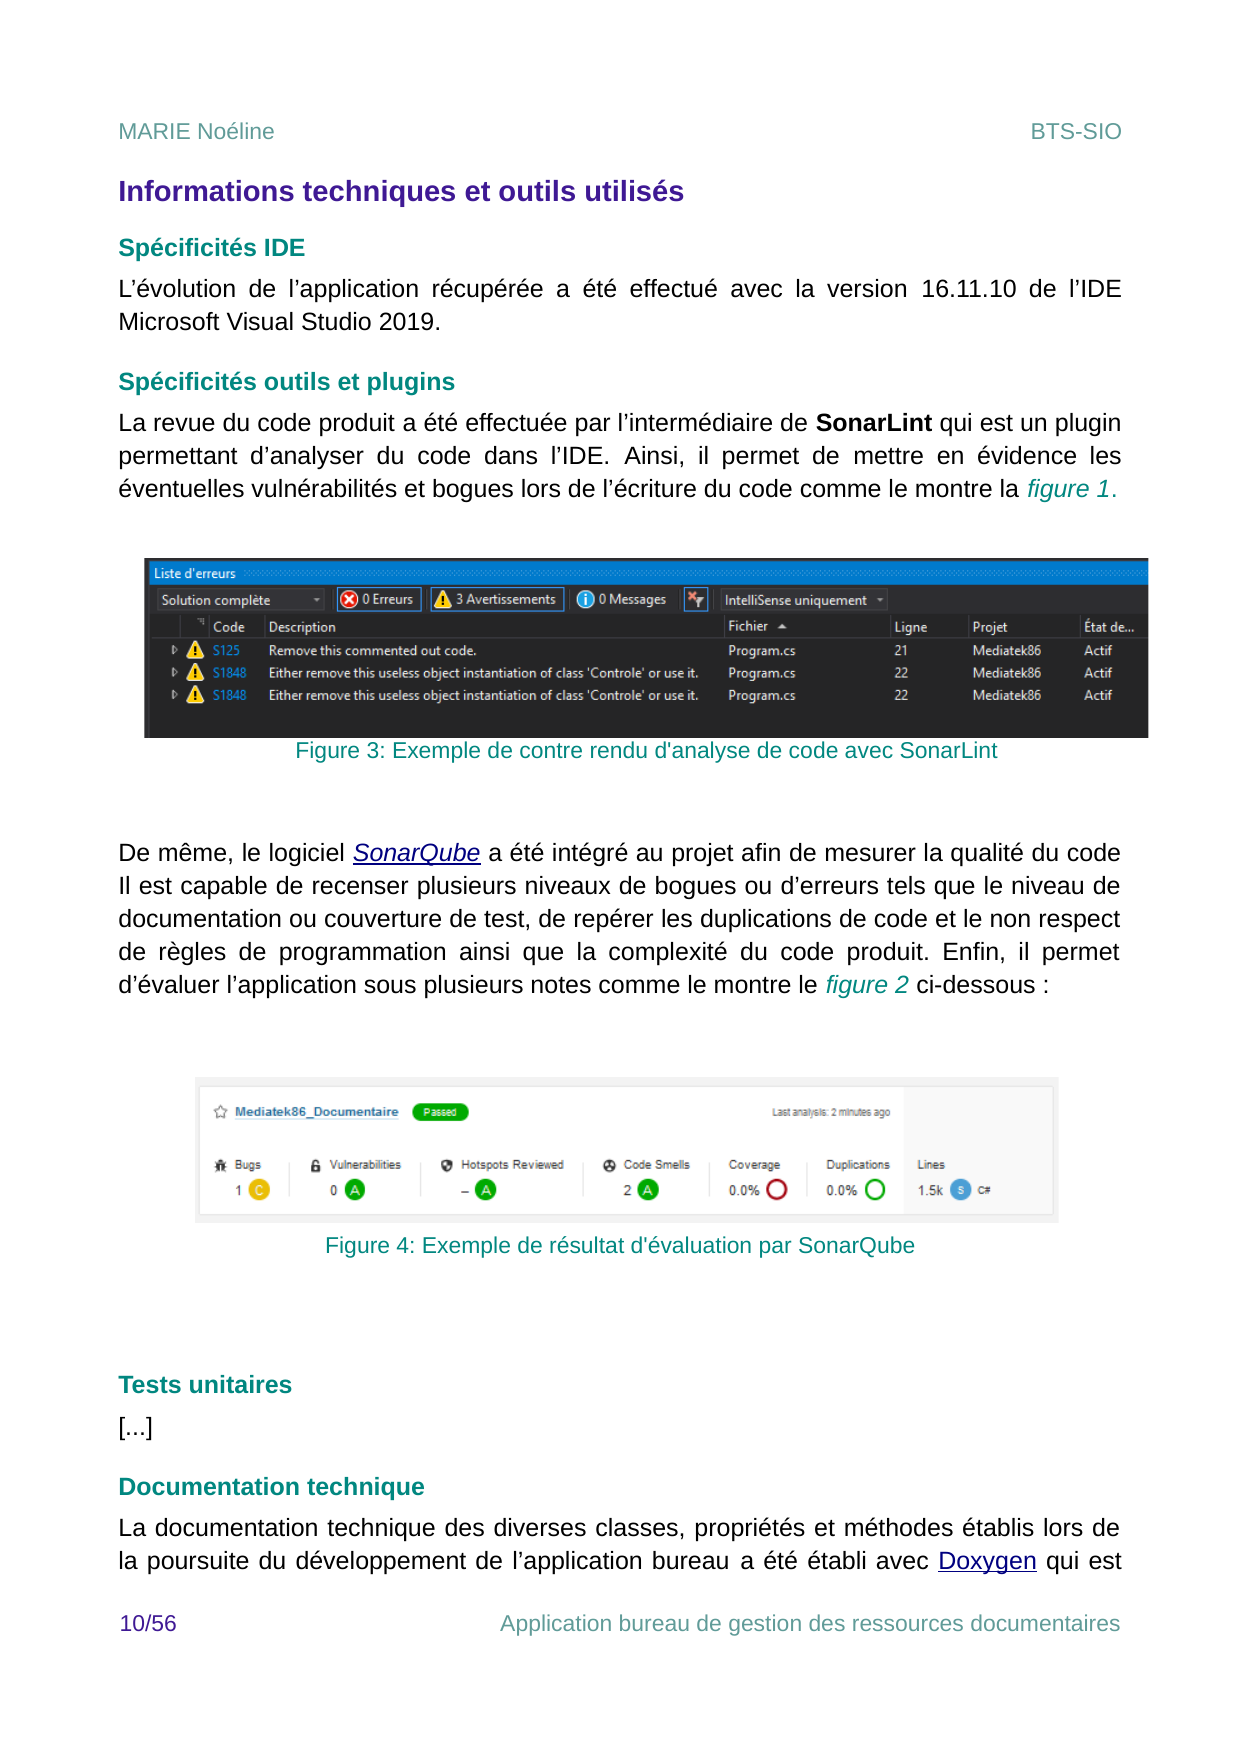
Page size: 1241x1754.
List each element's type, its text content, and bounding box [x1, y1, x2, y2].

text L’évolution de l’application récupérée a été effectué avec la version 16.11.10 de l’IDE Microsoft Visual Studio 2019. [118, 274, 1122, 336]
subtitle Spécificités outils et plugins [118, 367, 1122, 396]
subtitle Documentation technique [118, 1472, 1122, 1501]
text [...] [118, 1412, 1122, 1441]
text De même, le logiciel SonarQube a été intégré au projet afin de mesurer la qualité du code Il est capable de recenser plusieurs niveaux de bogues ou d’erreurs tels que le niveau de documentation ou couverture de test, de repérer les duplications de code et le non respect de règles de programmation ainsi que la complexité du code produit. Enfin, il permet d’évaluer l’application sous plusieurs notes comme le montre le figure 2 ci-dessous : [118, 838, 1122, 999]
text La revue du code produit a été effectuée par l’intermédiaire de SonarLint qui est un plugin permettant d’analyser du code dans l’IDE. Ainsi, il permet de mettre en évidence les éventuelles vulnérabilités et bogues lors de l’écriture du code comme le montre la figure 1. [118, 408, 1122, 503]
subtitle Informations techniques et outils utilisés [118, 174, 1122, 207]
picture [195, 1077, 1059, 1223]
text Figure 3: Exemple de contre rendu d'analyse de code avec SonarLint [144, 738, 1148, 764]
subtitle Tests unitaires [118, 1371, 1122, 1399]
text [144, 764, 1148, 786]
picture [144, 558, 1149, 738]
text La documentation technique des diverses classes, propriétés et méthodes établis lors de la poursuite du développement de l’application bureau a été établi avec Doxygen qui est [118, 1513, 1122, 1575]
text Figure 4: Exemple de résultat d'évaluation par SonarQube [118, 1232, 1122, 1258]
subtitle Spécificités IDE [118, 232, 1122, 261]
